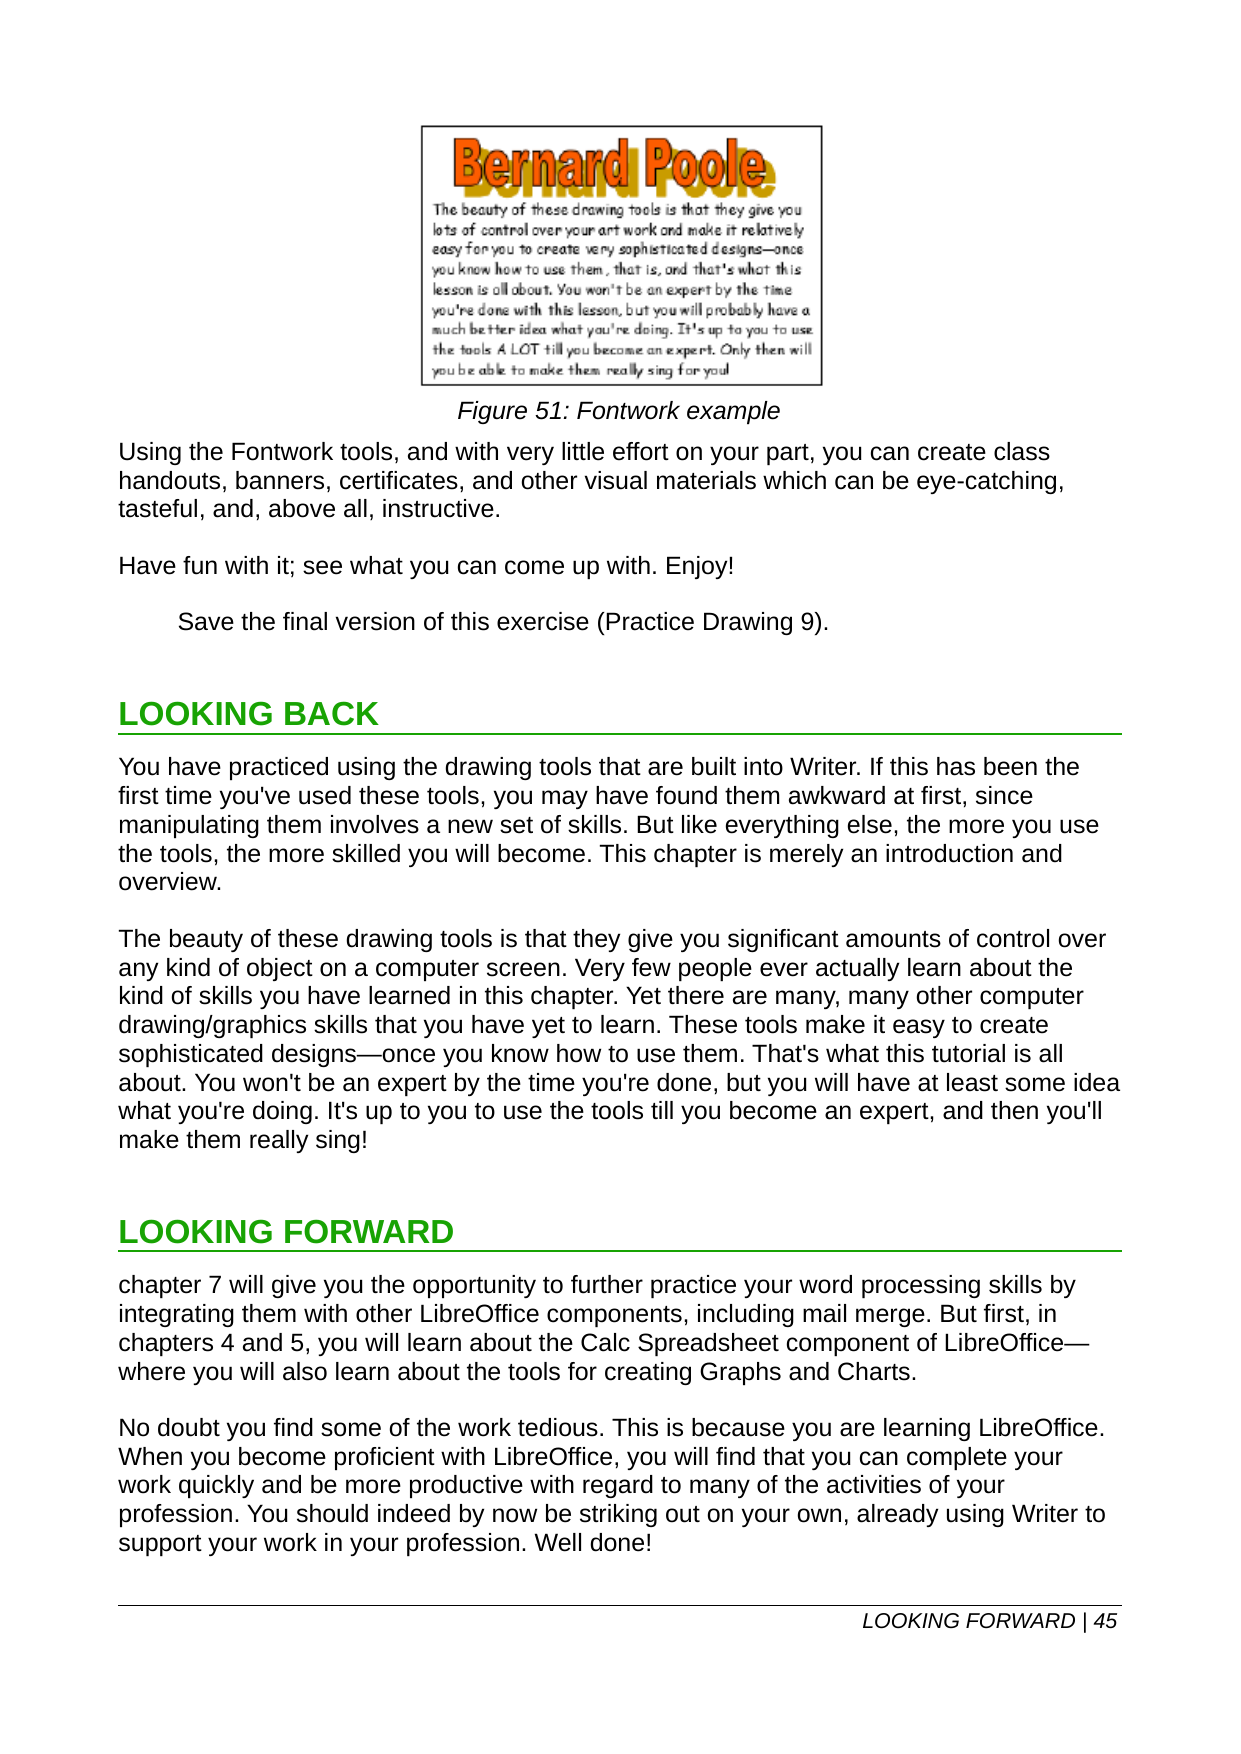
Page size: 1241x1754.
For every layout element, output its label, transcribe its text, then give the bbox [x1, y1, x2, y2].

text The beauty of these drawing tools is that they give you significant amounts of control over any kind of object on a computer screen. Very few people ever actually learn about the kind of skills you have learned in this chapter. Yet there are many, many other computer drawing/graphics skills that you have yet to learn. These tools make it easy to create sophisticated designs—once you know how to use them. That's what this tutorial is all about. You won't be an expert by the time you're done, but you will have at least some idea what you're doing. It's up to you to use the tools till you become an expert, and then you'll make them really sing! [118, 924, 1122, 1154]
text You have practiced using the drawing tools that are built into Writer. If this has been the first time you've used these tools, you may have found them awkward at first, since manipulating them involves a new set of skills. But like everything else, the more you use the tools, the more skilled you will become. This chapter is merely an introduction and overview. [118, 752, 1122, 896]
text chapter 7 will give you the opportunity to further practice your word processing skills by integrating them with other LibreOffice components, including mail merge. But first, in chapters 4 and 5, you will learn about the Calc Spreadsheet component of LibreOffice—where you will also learn about the tools for creating Graphs and Charts. [118, 1270, 1122, 1385]
text Figure 51: Fontwork example [412, 397, 828, 425]
text Using the Fontwork tools, and with very little effort on your part, you can create class handouts, banners, certificates, and other visual materials which can be eye-catching, tasteful, and, above all, instructive. [118, 437, 1122, 523]
text No doubt you find some of the work tedious. This is because you are learning LibreOffice. When you become proficient with LibreOffice, you will find that you can complete your work quickly and be more productive with regard to many of the activities of your profession. You should indeed by now be striking out on your own, already using Writer to support your work in your profession. Well done! [118, 1413, 1122, 1557]
subtitle LOOKING BACK [118, 694, 1122, 733]
text Save the final version of this exercise (Practice Drawing 9). [177, 607, 1122, 636]
subtitle LOOKING FORWARD [118, 1212, 1122, 1250]
picture [412, 118, 828, 397]
text Have fun with it; see what you can come up with. Enjoy! [118, 551, 1122, 579]
